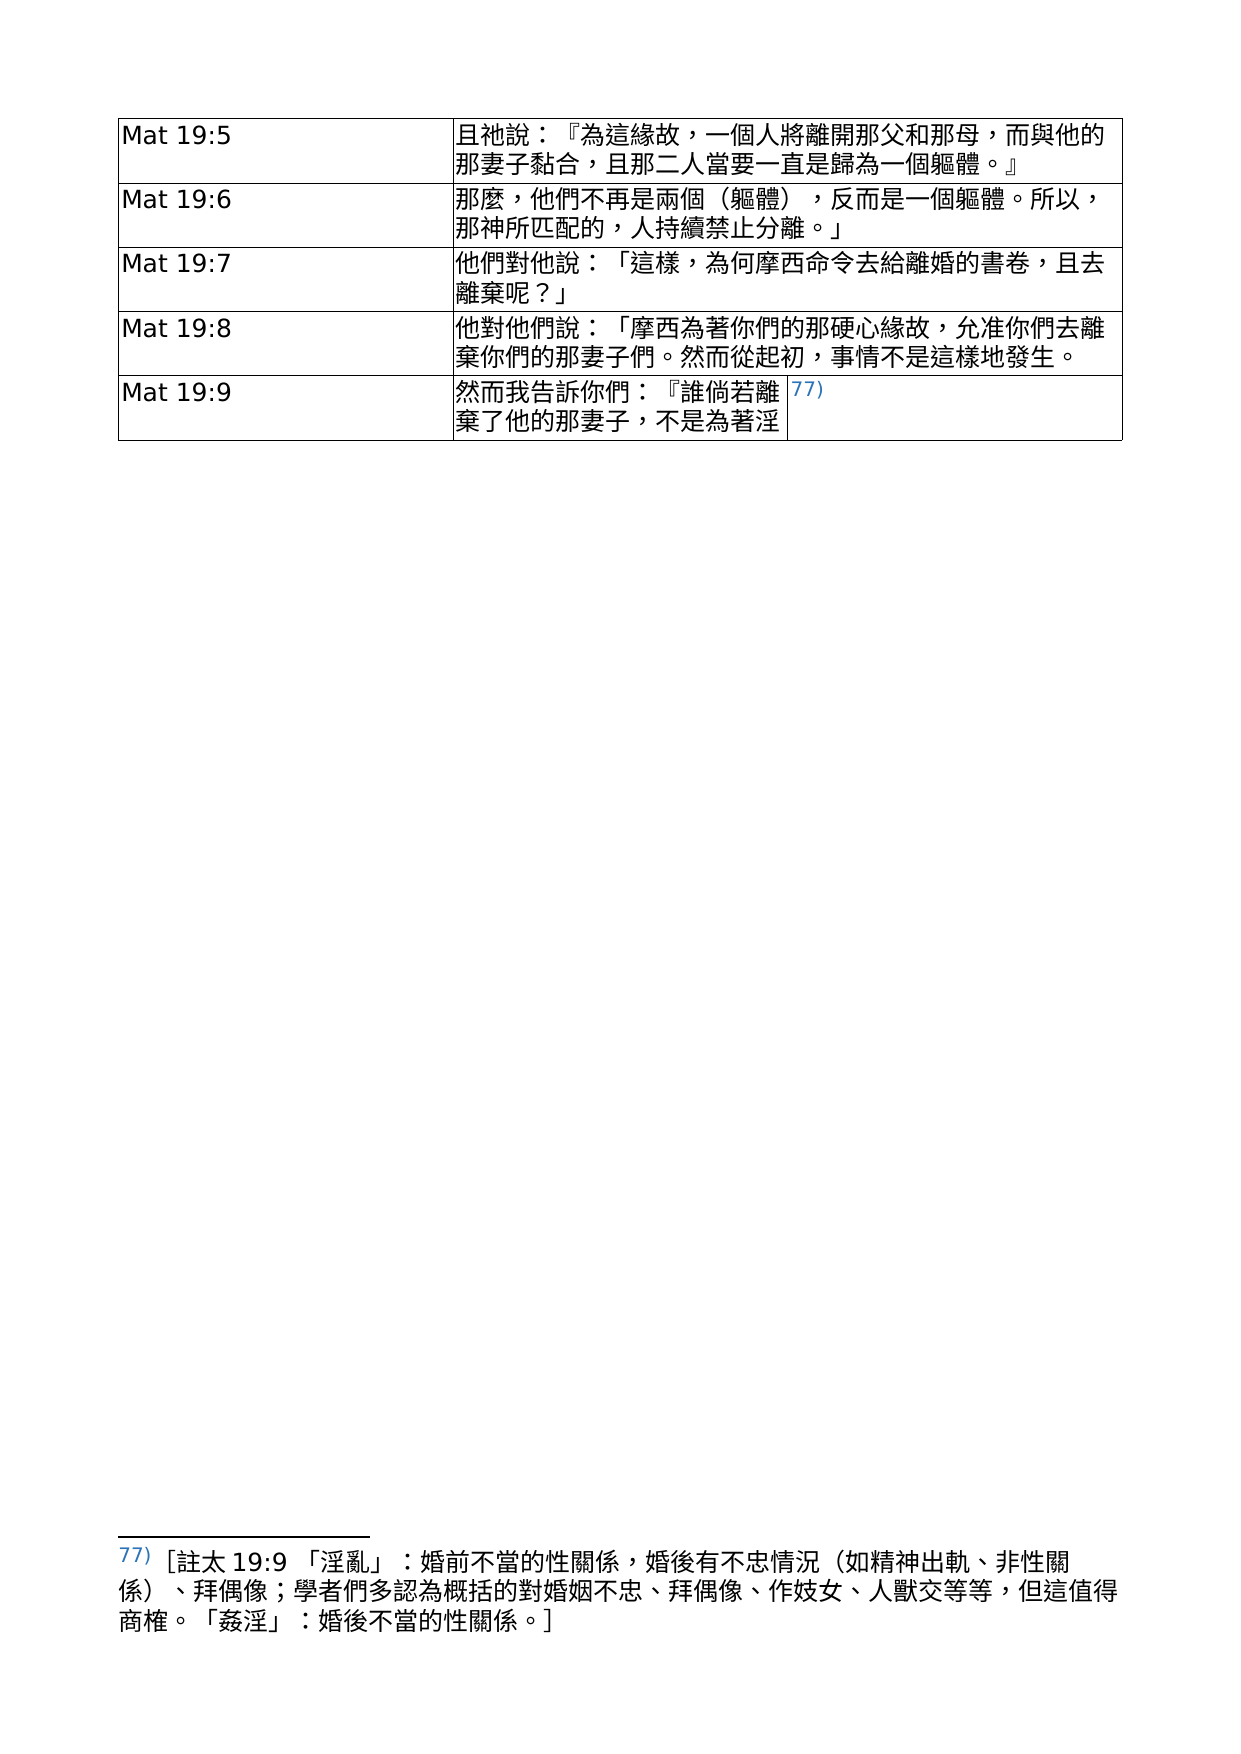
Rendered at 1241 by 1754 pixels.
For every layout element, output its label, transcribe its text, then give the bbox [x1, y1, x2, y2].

table_cell Mat 19:5 [119, 119, 453, 182]
table_cell 且祂說：『為這緣故，一個人將離開那父和那母，而與他的那妻子黏合，且那二人當要一直是歸為一個軀體。』 [454, 119, 1122, 182]
table_cell 然而我告訴你們：『誰倘若離棄了他的那妻子，不是為著淫 [454, 376, 787, 439]
table_cell Mat 19:9 [119, 376, 453, 439]
table_cell [788, 376, 1122, 439]
table_cell 他對他們說：「摩西為著你們的那硬心緣故，允准你們去離棄你們的那妻子們。然而從起初，事情不是這樣地發生。 [454, 312, 1122, 375]
table_cell 那麼，他們不再是兩個（軀體），反而是一個軀體。所以，那神所匹配的，人持續禁止分離。」 [454, 184, 1122, 247]
table_cell Mat 19:7 [119, 248, 453, 311]
table_cell 他們對他說：「這樣，為何摩西命令去給離婚的書卷，且去離棄呢？」 [454, 248, 1122, 311]
table_cell Mat 19:6 [119, 184, 453, 247]
table_cell Mat 19:8 [119, 312, 453, 375]
